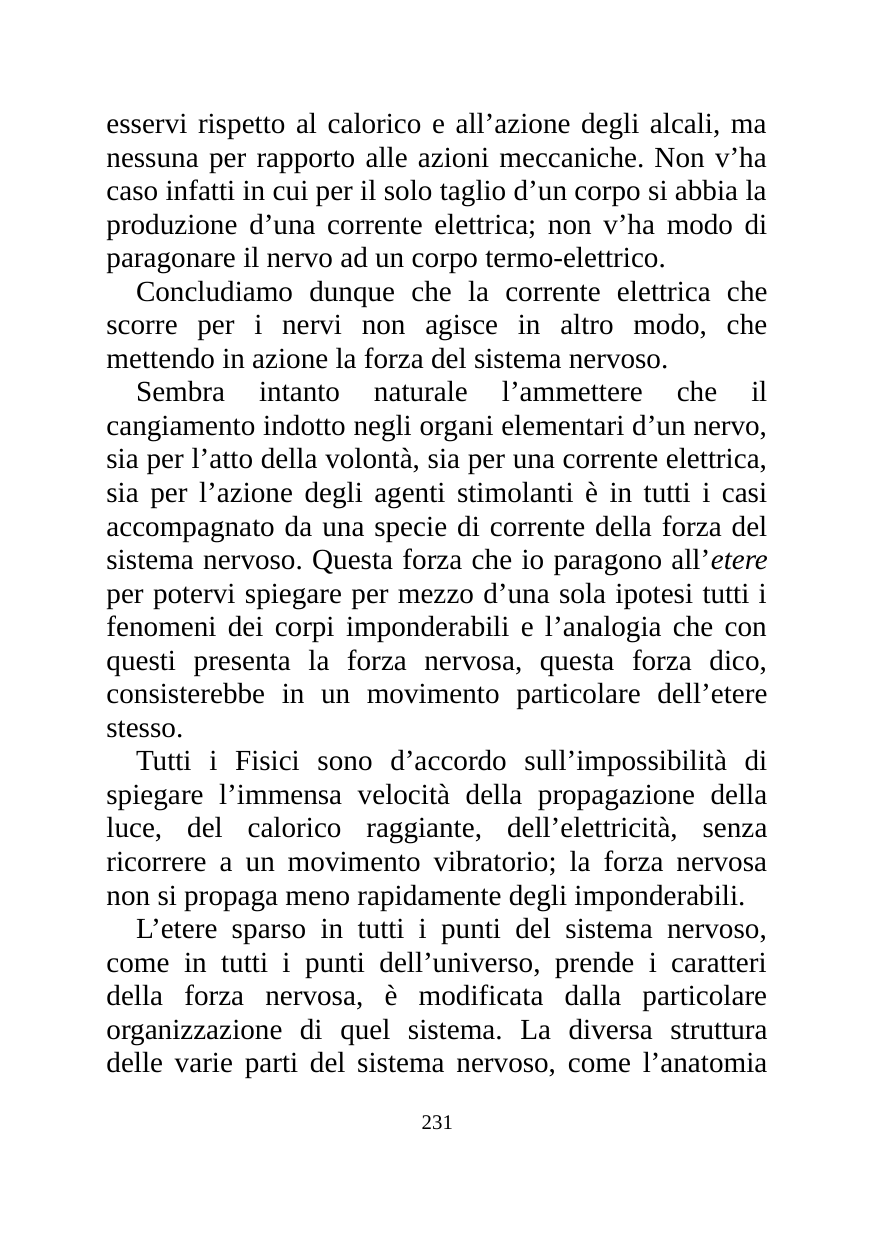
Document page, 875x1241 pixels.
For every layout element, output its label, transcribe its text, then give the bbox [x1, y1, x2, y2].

text L’etere sparso in tutti i punti del sistema nervoso, come in tutti i punti dell’universo, prende i caratteri della forza nervosa, è modificata dalla particolare organizzazione di quel sistema. La diversa struttura delle varie parti del sistema nervoso, come l’anatomia [106, 911, 768, 1079]
text Sembra intanto naturale l’ammettere che il cangiamento indotto negli organi elementari d’un nervo, sia per l’atto della volontà, sia per una corrente elettrica, sia per l’azione degli agenti stimolanti è in tutti i casi accompagnato da una specie di corrente della forza del sistema nervoso. Questa forza che io paragono all’etere per potervi spiegare per mezzo d’una sola ipotesi tutti i fenomeni dei corpi imponderabili e l’analogia che con questi presenta la forza nervosa, questa forza dico, consisterebbe in un movimento particolare dell’etere stesso. [106, 374, 768, 743]
text esservi rispetto al calorico e all’azione degli alcali, ma nessuna per rapporto alle azioni meccaniche. Non v’ha caso infatti in cui per il solo taglio d’un corpo si abbia la produzione d’una corrente elettrica; non v’ha modo di paragonare il nervo ad un corpo termo-elettrico. [106, 106, 768, 274]
text Concludiamo dunque che la corrente elettrica che scorre per i nervi non agisce in altro modo, che mettendo in azione la forza del sistema nervoso. [106, 274, 768, 374]
text Tutti i Fisici sono d’accordo sull’impossibilità di spiegare l’immensa velocità della propagazione della luce, del calorico raggiante, dell’elettricità, senza ricorrere a un movimento vibratorio; la forza nervosa non si propaga meno rapidamente degli imponderabili. [106, 743, 768, 911]
